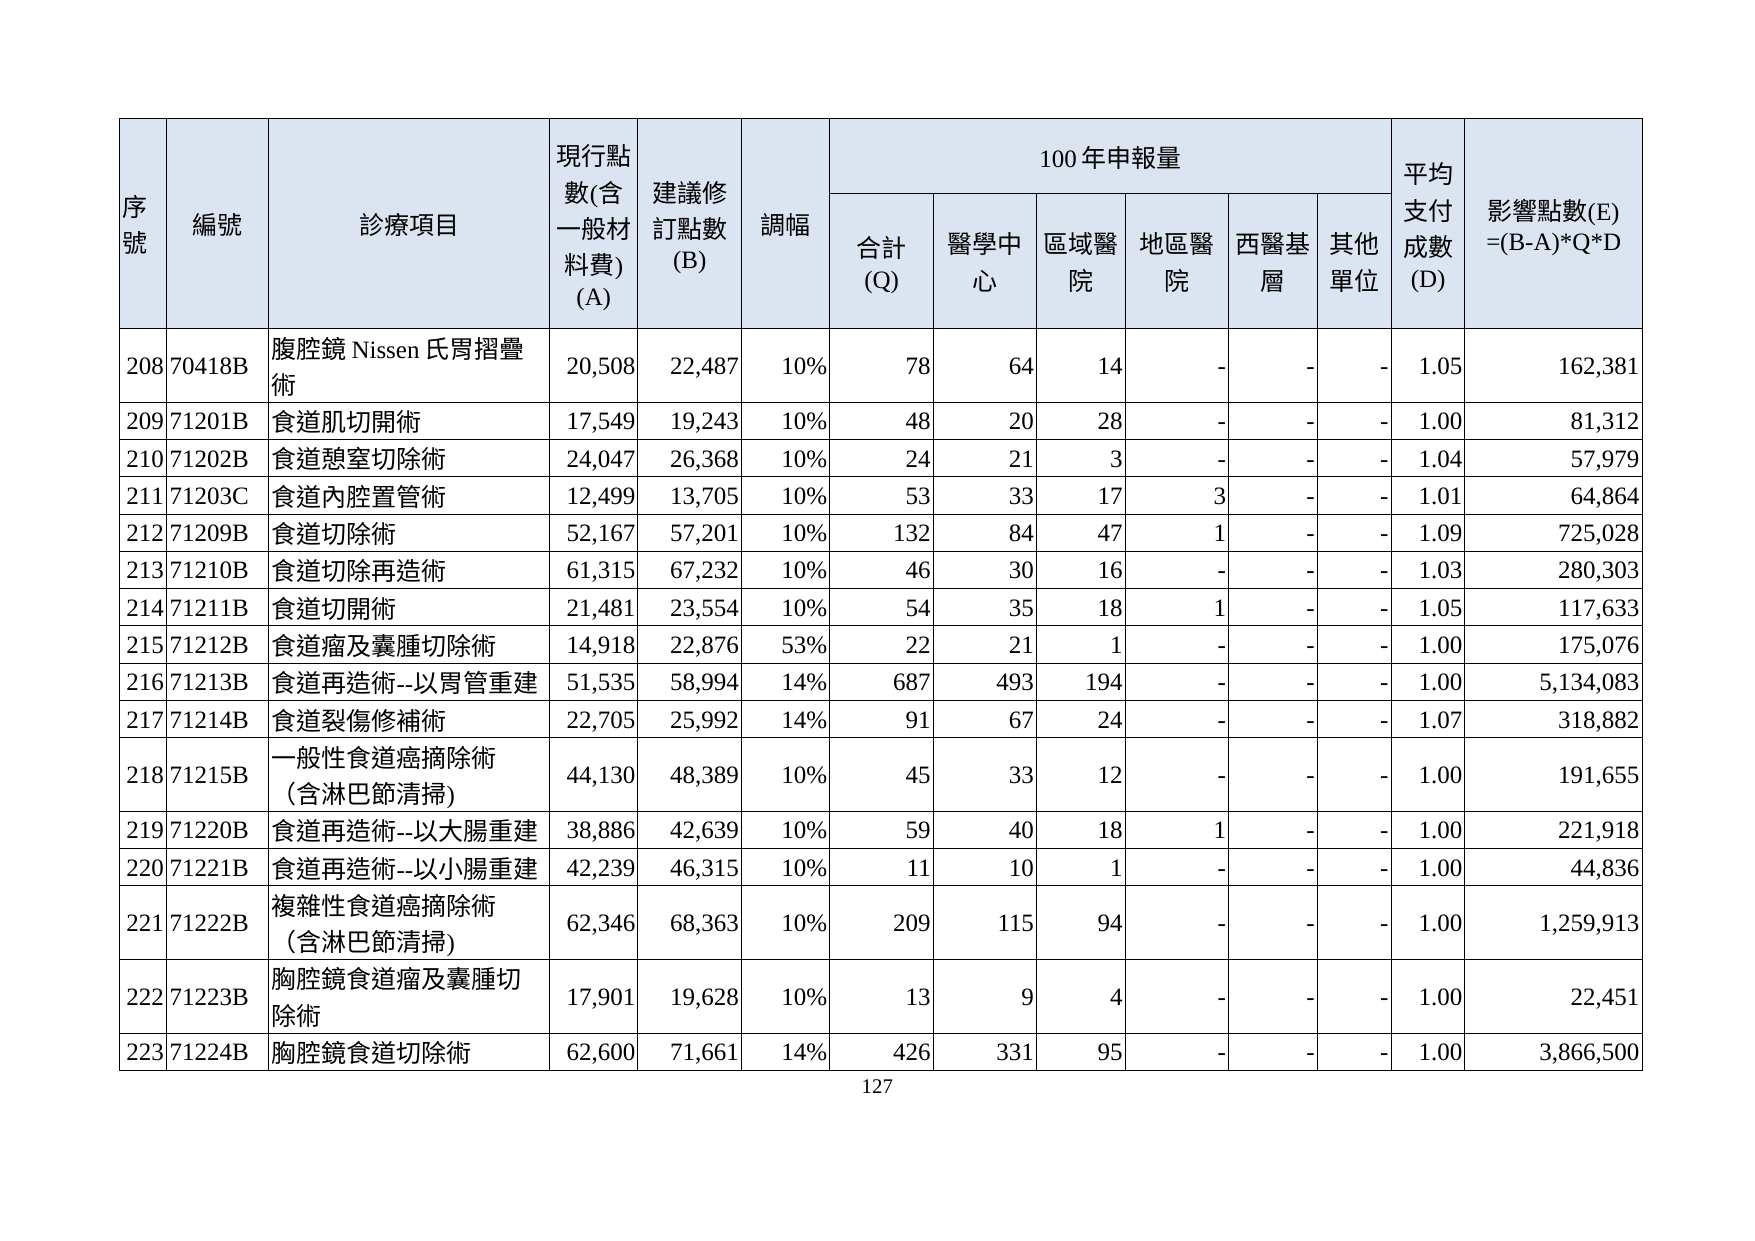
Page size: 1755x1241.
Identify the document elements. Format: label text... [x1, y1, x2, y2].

table_cell 208 [120, 329, 166, 402]
table_cell 1.04 [1392, 440, 1464, 476]
table_cell 222 [120, 960, 166, 1032]
table_cell - [1126, 440, 1228, 476]
table_cell 1,259,913 [1465, 886, 1642, 959]
table_cell 91 [830, 701, 933, 737]
table_cell 14 [1037, 329, 1125, 402]
table_cell 17,901 [550, 960, 637, 1032]
table_cell 1.07 [1392, 701, 1464, 737]
table_cell - [1318, 403, 1391, 439]
table_cell 194 [1037, 664, 1125, 700]
table_cell 19,628 [638, 960, 741, 1032]
table_cell 47 [1037, 515, 1125, 551]
table_cell 33 [934, 738, 1036, 811]
table_cell 221 [120, 886, 166, 959]
table_cell 10% [742, 403, 829, 439]
table_cell 食道憩窒切除術 [269, 440, 549, 476]
table_cell 44,130 [550, 738, 637, 811]
table_cell 217 [120, 701, 166, 737]
table_cell - [1126, 552, 1228, 588]
table_cell 10% [742, 477, 829, 513]
table_cell 53 [830, 477, 933, 513]
table_cell - [1229, 403, 1317, 439]
table_cell 191,655 [1465, 738, 1642, 811]
table_cell 1 [1126, 515, 1228, 551]
table_cell 複雜性食道癌摘除術（含淋巴節清掃) [269, 886, 549, 959]
table_cell - [1318, 626, 1391, 663]
table_cell 10% [742, 589, 829, 625]
table_cell 合計 (Q) [830, 194, 933, 328]
table_cell - [1318, 477, 1391, 513]
table_cell 71212B [167, 626, 268, 663]
table_cell - [1126, 626, 1228, 663]
table_cell 10% [742, 886, 829, 959]
table_cell 62,346 [550, 886, 637, 959]
table_cell 1.05 [1392, 589, 1464, 625]
table_cell 71222B [167, 886, 268, 959]
table_cell 1.00 [1392, 1034, 1464, 1070]
table_cell 58,994 [638, 664, 741, 700]
table_cell 71220B [167, 812, 268, 848]
table_cell - [1229, 738, 1317, 811]
table_cell 1 [1126, 812, 1228, 848]
table_header 調幅 [742, 119, 829, 328]
table_cell 其他單位 [1318, 194, 1391, 328]
table_cell 493 [934, 664, 1036, 700]
table_header 影響點數(E) =(B-A)*Q*D [1465, 119, 1642, 328]
table_cell 1.00 [1392, 626, 1464, 663]
table_cell 30 [934, 552, 1036, 588]
table_cell 71213B [167, 664, 268, 700]
table_cell 18 [1037, 589, 1125, 625]
table_cell 62,600 [550, 1034, 637, 1070]
table_cell 20,508 [550, 329, 637, 402]
table_cell 18 [1037, 812, 1125, 848]
table_cell 地區醫院 [1126, 194, 1228, 328]
table_cell 食道切開術 [269, 589, 549, 625]
table_header 100年申報量 [830, 119, 1391, 193]
table_cell 22,705 [550, 701, 637, 737]
table_cell 44,836 [1465, 849, 1642, 885]
table_cell 81,312 [1465, 403, 1642, 439]
table_cell 71224B [167, 1034, 268, 1070]
table_cell 57,201 [638, 515, 741, 551]
table_cell 67 [934, 701, 1036, 737]
table_header 序號 [120, 119, 166, 328]
table_cell 117,633 [1465, 589, 1642, 625]
table_cell 17 [1037, 477, 1125, 513]
table_cell 1.01 [1392, 477, 1464, 513]
table_cell - [1229, 477, 1317, 513]
table_cell 21 [934, 440, 1036, 476]
table_cell - [1229, 552, 1317, 588]
table_cell 10% [742, 849, 829, 885]
table_cell 28 [1037, 403, 1125, 439]
table_cell 食道再造術--以大腸重建 [269, 812, 549, 848]
table_cell 64,864 [1465, 477, 1642, 513]
table_cell 11 [830, 849, 933, 885]
table_cell 71203C [167, 477, 268, 513]
table_cell - [1318, 515, 1391, 551]
table_cell 22,487 [638, 329, 741, 402]
table_cell 318,882 [1465, 701, 1642, 737]
table_cell 13 [830, 960, 933, 1032]
table_header 診療項目 [269, 119, 549, 328]
table_cell 67,232 [638, 552, 741, 588]
table_cell 71202B [167, 440, 268, 476]
table_cell 1.09 [1392, 515, 1464, 551]
table_cell 51,535 [550, 664, 637, 700]
table_cell 209 [120, 403, 166, 439]
table_cell 23,554 [638, 589, 741, 625]
table_cell 68,363 [638, 886, 741, 959]
table_cell 西醫基層 [1229, 194, 1317, 328]
table_cell 14,918 [550, 626, 637, 663]
table_cell - [1318, 440, 1391, 476]
table_cell 食道再造術--以胃管重建 [269, 664, 549, 700]
table_cell 1.00 [1392, 886, 1464, 959]
table_cell 1.03 [1392, 552, 1464, 588]
table_cell 94 [1037, 886, 1125, 959]
table_cell 1 [1126, 589, 1228, 625]
table_cell 17,549 [550, 403, 637, 439]
table_cell 食道內腔置管術 [269, 477, 549, 513]
table_cell 71221B [167, 849, 268, 885]
table_cell 211 [120, 477, 166, 513]
table_cell 食道切除術 [269, 515, 549, 551]
table_cell 20 [934, 403, 1036, 439]
table_cell 1.00 [1392, 849, 1464, 885]
table_cell 57,979 [1465, 440, 1642, 476]
table_cell 食道再造術--以小腸重建 [269, 849, 549, 885]
table_cell 331 [934, 1034, 1036, 1070]
table_cell 9 [934, 960, 1036, 1032]
table_cell - [1318, 886, 1391, 959]
table_cell 3 [1037, 440, 1125, 476]
table_cell 84 [934, 515, 1036, 551]
table_cell 45 [830, 738, 933, 811]
table_cell 區域醫院 [1037, 194, 1125, 328]
table_cell 687 [830, 664, 933, 700]
table_cell - [1229, 1034, 1317, 1070]
table_cell 3 [1126, 477, 1228, 513]
table_cell 食道裂傷修補術 [269, 701, 549, 737]
table_cell 70418B [167, 329, 268, 402]
table_cell - [1126, 701, 1228, 737]
table_cell 14% [742, 664, 829, 700]
table_cell 一般性食道癌摘除術（含淋巴節清掃) [269, 738, 549, 811]
table_cell 175,076 [1465, 626, 1642, 663]
table_cell 95 [1037, 1034, 1125, 1070]
table_cell 59 [830, 812, 933, 848]
table_cell 13,705 [638, 477, 741, 513]
table_cell - [1126, 738, 1228, 811]
table_cell - [1318, 1034, 1391, 1070]
table_header 平均支付成數(D) [1392, 119, 1464, 328]
table_cell 42,239 [550, 849, 637, 885]
table_cell 115 [934, 886, 1036, 959]
table_cell 14% [742, 701, 829, 737]
table_cell - [1126, 1034, 1228, 1070]
table_cell - [1126, 664, 1228, 700]
table_cell - [1229, 812, 1317, 848]
table_cell - [1318, 589, 1391, 625]
table_cell 14% [742, 1034, 829, 1070]
table_cell 1.00 [1392, 403, 1464, 439]
table_cell 71211B [167, 589, 268, 625]
table_cell 219 [120, 812, 166, 848]
table_cell 24 [830, 440, 933, 476]
table_cell 78 [830, 329, 933, 402]
table_cell 22,451 [1465, 960, 1642, 1032]
table_cell 42,639 [638, 812, 741, 848]
table_cell - [1318, 664, 1391, 700]
table_cell 221,918 [1465, 812, 1642, 848]
table_cell - [1229, 515, 1317, 551]
table_cell 21 [934, 626, 1036, 663]
table_cell 218 [120, 738, 166, 811]
table_cell 醫學中心 [934, 194, 1036, 328]
table_cell - [1318, 701, 1391, 737]
table_cell 1 [1037, 626, 1125, 663]
table_cell 10% [742, 515, 829, 551]
table_cell - [1229, 886, 1317, 959]
table_cell 21,481 [550, 589, 637, 625]
table_cell 48,389 [638, 738, 741, 811]
table_cell 210 [120, 440, 166, 476]
table_cell 220 [120, 849, 166, 885]
table_cell 209 [830, 886, 933, 959]
table_cell 223 [120, 1034, 166, 1070]
table_cell 腹腔鏡Nissen氏胃摺疊術 [269, 329, 549, 402]
table_cell 10% [742, 440, 829, 476]
table_cell - [1318, 812, 1391, 848]
table_cell 1.00 [1392, 738, 1464, 811]
table_cell - [1318, 738, 1391, 811]
table_cell - [1126, 886, 1228, 959]
table_cell 71215B [167, 738, 268, 811]
table_cell 5,134,083 [1465, 664, 1642, 700]
table_cell 46 [830, 552, 933, 588]
table_cell - [1229, 329, 1317, 402]
table_cell 64 [934, 329, 1036, 402]
table_cell 54 [830, 589, 933, 625]
table_cell 1 [1037, 849, 1125, 885]
table_cell 16 [1037, 552, 1125, 588]
table_cell 71201B [167, 403, 268, 439]
table_cell 24 [1037, 701, 1125, 737]
table_cell 52,167 [550, 515, 637, 551]
table_cell 4 [1037, 960, 1125, 1032]
table_cell 214 [120, 589, 166, 625]
table_header 建議修訂點數(B) [638, 119, 741, 328]
table_cell - [1318, 329, 1391, 402]
table_cell 40 [934, 812, 1036, 848]
table_cell - [1229, 960, 1317, 1032]
table_cell - [1318, 849, 1391, 885]
table_cell 71210B [167, 552, 268, 588]
table_cell 53% [742, 626, 829, 663]
table_cell 213 [120, 552, 166, 588]
table_cell 食道肌切開術 [269, 403, 549, 439]
table_cell - [1229, 440, 1317, 476]
table_cell 61,315 [550, 552, 637, 588]
table_header 編號 [167, 119, 268, 328]
table_cell 12,499 [550, 477, 637, 513]
table_cell 1.00 [1392, 664, 1464, 700]
table_cell 胸腔鏡食道切除術 [269, 1034, 549, 1070]
table_header 現行點數(含一般材料費)(A) [550, 119, 637, 328]
table_cell 132 [830, 515, 933, 551]
table_cell 10% [742, 960, 829, 1032]
table_cell 食道瘤及囊腫切除術 [269, 626, 549, 663]
table_cell 216 [120, 664, 166, 700]
table_cell - [1318, 552, 1391, 588]
table_cell 25,992 [638, 701, 741, 737]
table_cell - [1126, 329, 1228, 402]
table_cell 26,368 [638, 440, 741, 476]
table_cell 19,243 [638, 403, 741, 439]
table_cell 725,028 [1465, 515, 1642, 551]
table_cell 35 [934, 589, 1036, 625]
table_cell - [1229, 589, 1317, 625]
table_cell - [1126, 849, 1228, 885]
table_cell 10% [742, 812, 829, 848]
table_cell 71214B [167, 701, 268, 737]
table_cell 212 [120, 515, 166, 551]
table_cell 215 [120, 626, 166, 663]
table_cell 1.05 [1392, 329, 1464, 402]
table_cell 1.00 [1392, 960, 1464, 1032]
table_cell 426 [830, 1034, 933, 1070]
table_cell - [1229, 664, 1317, 700]
table_cell 22 [830, 626, 933, 663]
table_cell 280,303 [1465, 552, 1642, 588]
table_cell - [1229, 849, 1317, 885]
table_cell - [1229, 626, 1317, 663]
table_cell - [1229, 701, 1317, 737]
table_cell 食道切除再造術 [269, 552, 549, 588]
table_cell 48 [830, 403, 933, 439]
table_cell 71,661 [638, 1034, 741, 1070]
table_cell 10% [742, 738, 829, 811]
table_cell 10% [742, 552, 829, 588]
table_cell 胸腔鏡食道瘤及囊腫切除術 [269, 960, 549, 1032]
table_cell - [1126, 403, 1228, 439]
table_cell 3,866,500 [1465, 1034, 1642, 1070]
table_cell 24,047 [550, 440, 637, 476]
table_cell 22,876 [638, 626, 741, 663]
table_cell 162,381 [1465, 329, 1642, 402]
table_cell 71223B [167, 960, 268, 1032]
table_cell 10% [742, 329, 829, 402]
table_cell 1.00 [1392, 812, 1464, 848]
table_cell 10 [934, 849, 1036, 885]
table_cell - [1318, 960, 1391, 1032]
table_cell 33 [934, 477, 1036, 513]
table_cell 38,886 [550, 812, 637, 848]
table_cell 46,315 [638, 849, 741, 885]
table_cell - [1126, 960, 1228, 1032]
table_cell 71209B [167, 515, 268, 551]
table_cell 12 [1037, 738, 1125, 811]
